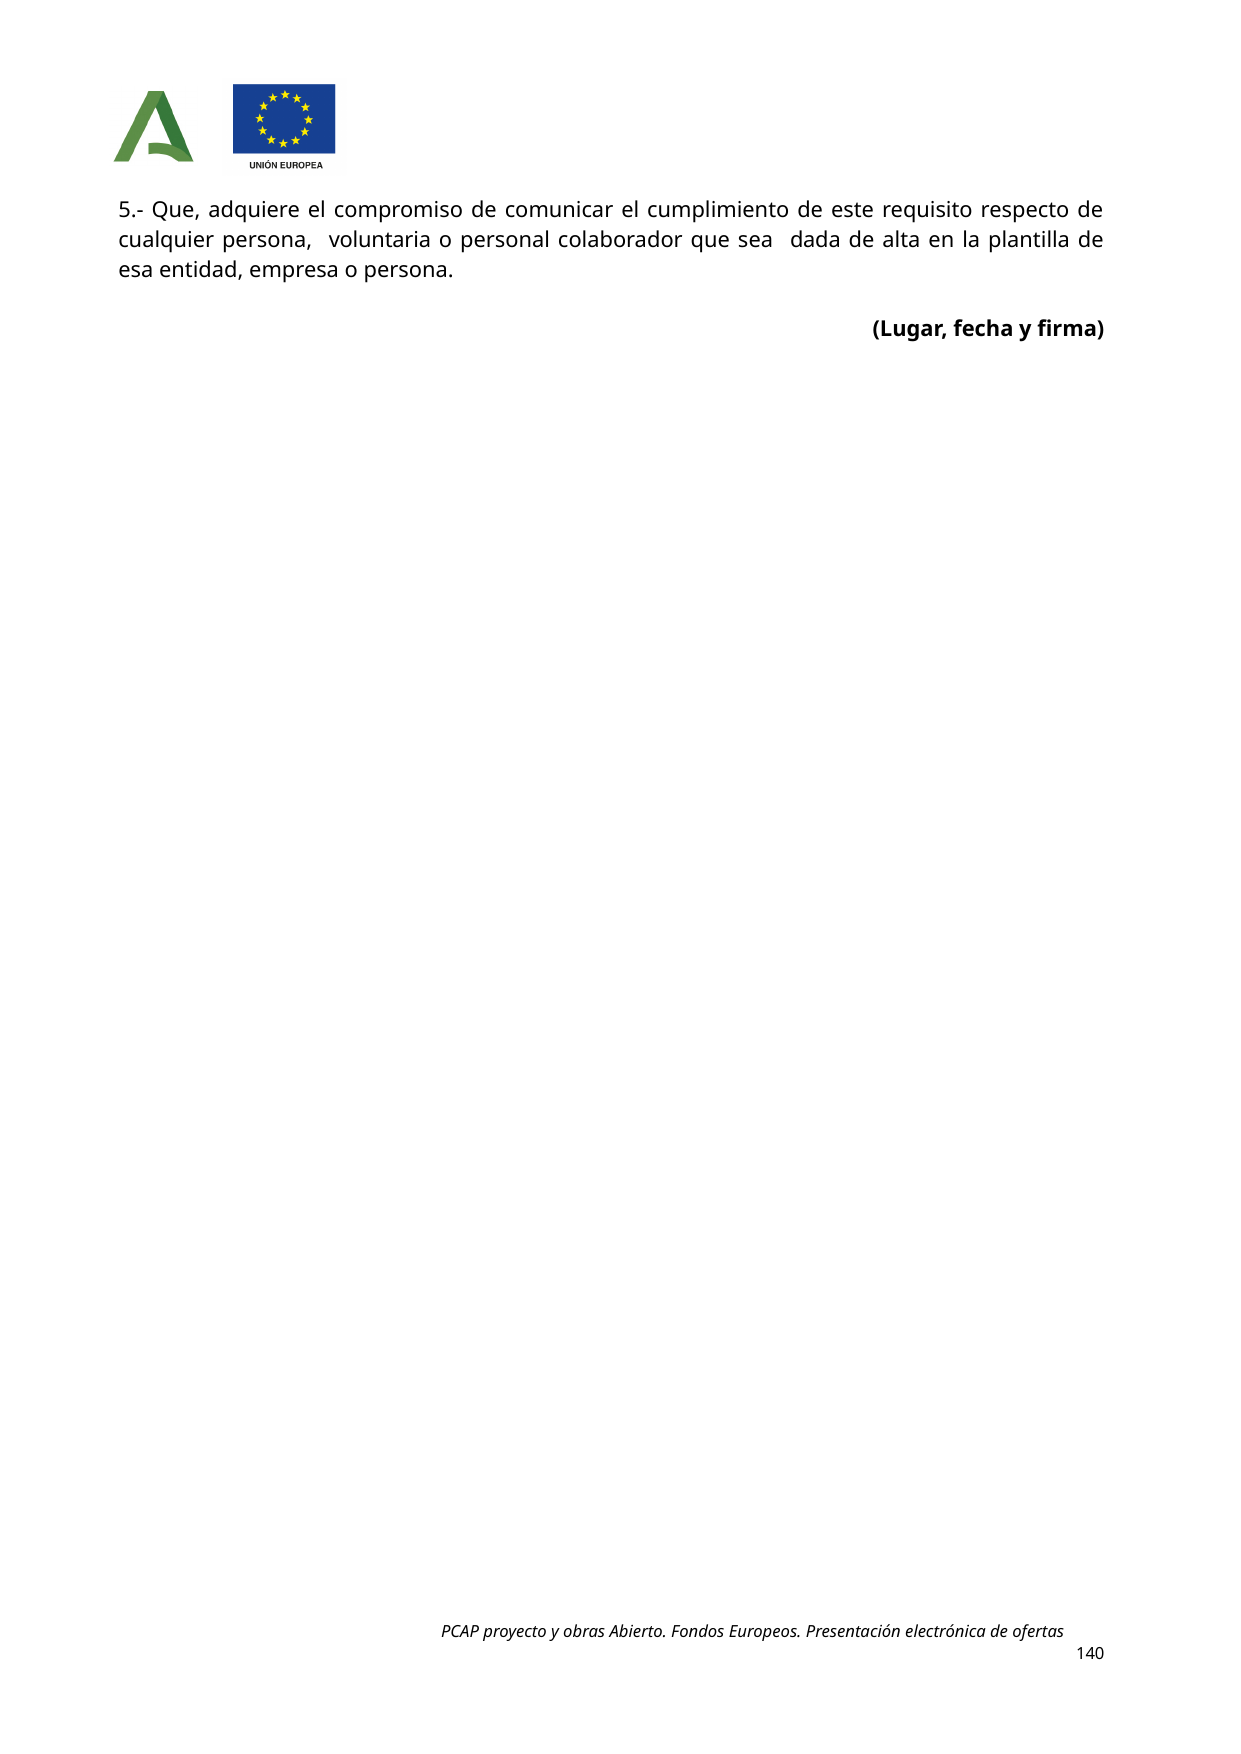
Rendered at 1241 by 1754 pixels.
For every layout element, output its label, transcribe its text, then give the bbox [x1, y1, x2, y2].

text (Lugar, fecha y firma) [118, 313, 1104, 343]
text 5.- Que, adquiere el compromiso de comunicar el cumplimiento de este requisito respecto de cualquier persona, voluntaria o personal colaborador que sea dada de alta en la plantilla de esa entidad, empresa o persona. [118, 194, 1104, 284]
picture [221, 78, 347, 176]
picture [109, 86, 198, 166]
